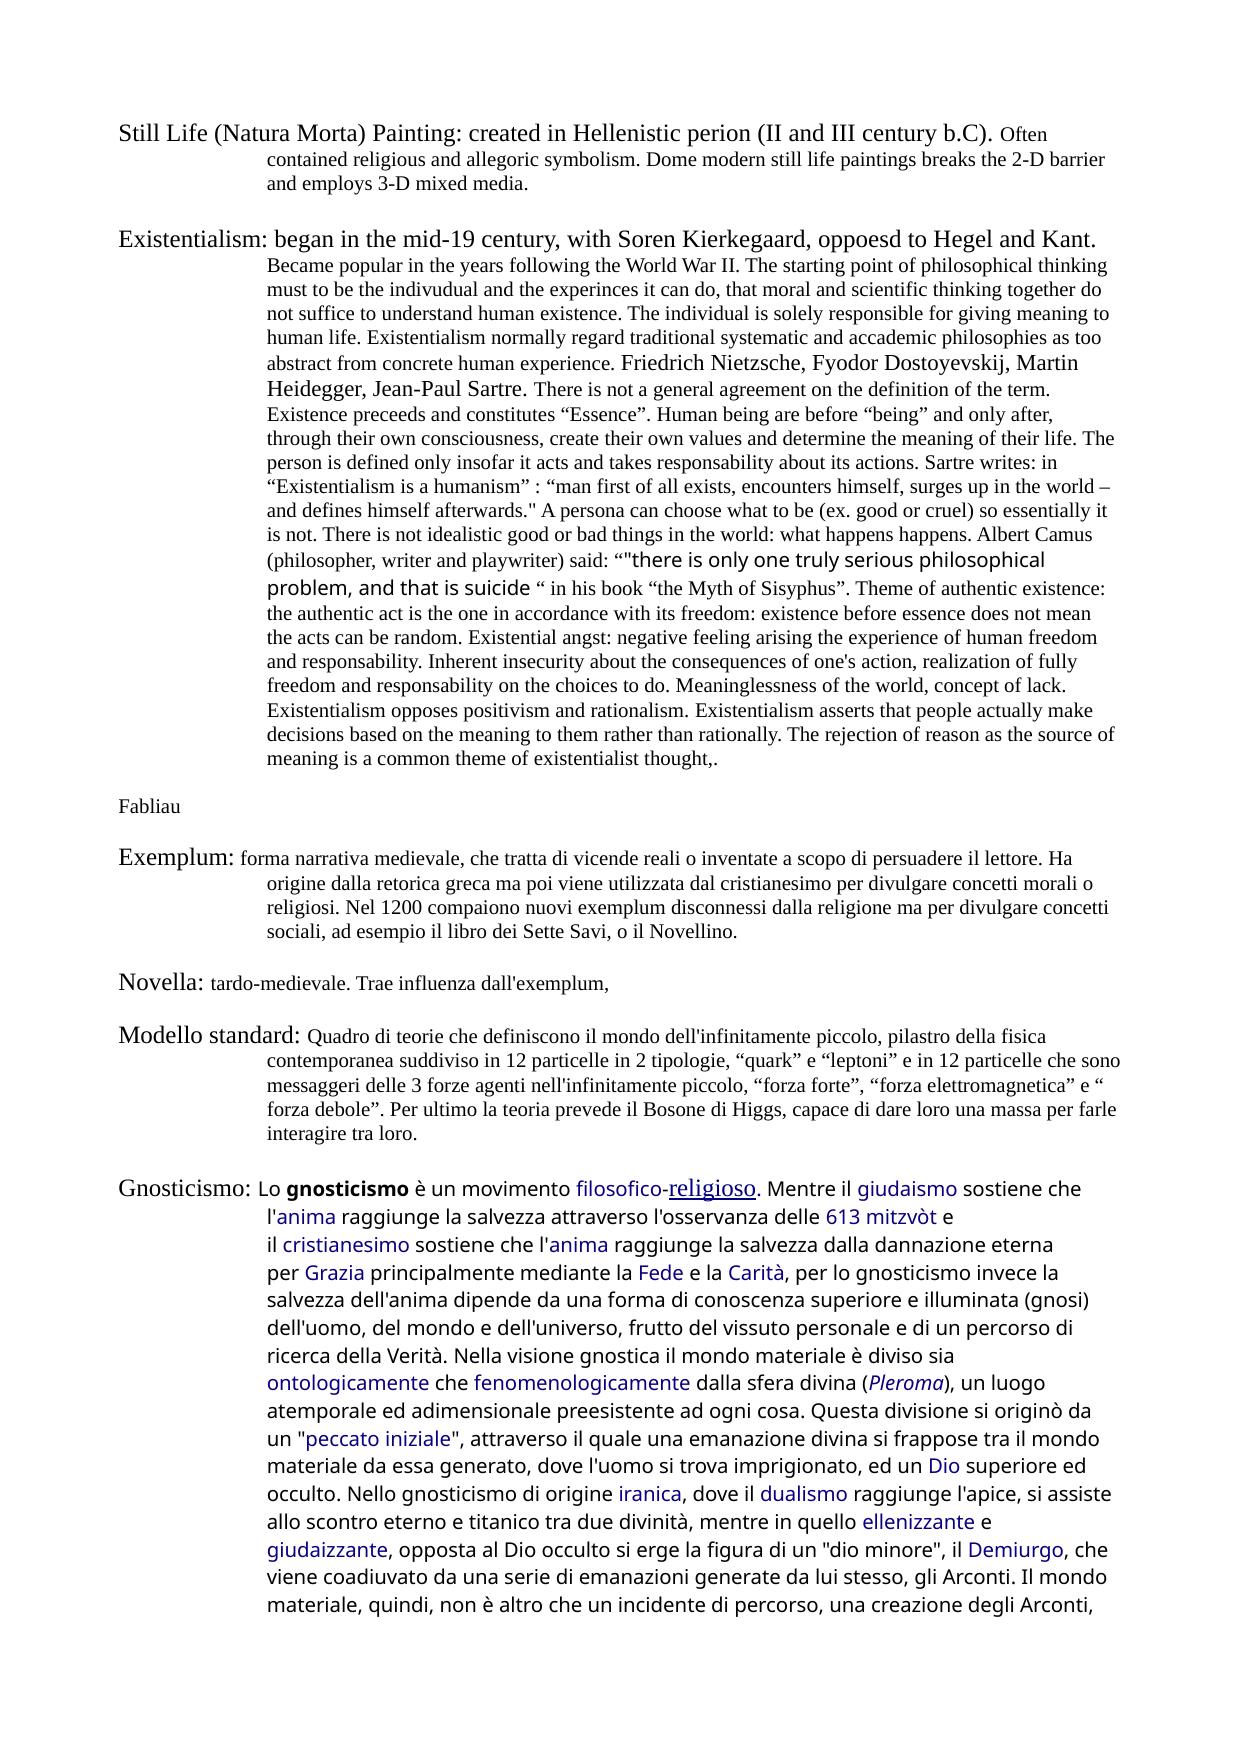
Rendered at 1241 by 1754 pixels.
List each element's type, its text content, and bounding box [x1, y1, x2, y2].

text Exemplum: forma narrativa medievale, che tratta di vicende reali o inventate a scopo di persuadere il lettore. Ha origine dalla retorica greca ma poi viene utilizzata dal cristianesimo per divulgare concetti morali o religiosi. Nel 1200 compaiono nuovi exemplum disconnessi dalla religione ma per divulgare concetti sociali, ad esempio il libro dei Sette Savi, o il Novellino. [118, 842, 1122, 943]
text Novella: tardo-medievale. Trae influenza dall'exemplum, [118, 967, 1122, 996]
text Fabliau [118, 794, 1122, 818]
text Still Life (Natura Morta) Painting: created in Hellenistic perion (II and III century b.C). Often contained religious and allegoric symbolism. Dome modern still life paintings breaks the 2-D barrier and employs 3-D mixed media. [118, 118, 1122, 195]
text Modello standard: Quadro di teorie che definiscono il mondo dell'infinitamente piccolo, pilastro della fisica contemporanea suddiviso in 12 particelle in 2 tipologie, “quark” e “leptoni” e in 12 particelle che sono messaggeri delle 3 forze agenti nell'infinitamente piccolo, “forza forte”, “forza elettromagnetica” e “ forza debole”. Per ultimo la teoria prevede il Bosone di Higgs, capace di dare loro una massa per farle interagire tra loro. [118, 1020, 1122, 1145]
text Gnosticismo: Lo gnosticismo è un movimento filosofico-religioso. Mentre il giudaismo sostiene che l'anima raggiunge la salvezza attraverso l'osservanza delle 613 mitzvòt e il cristianesimo sostiene che l'anima raggiunge la salvezza dalla dannazione eterna per Grazia principalmente mediante la Fede e la Carità, per lo gnosticismo invece la salvezza dell'anima dipende da una forma di conoscenza superiore e illuminata (gnosi) dell'uomo, del mondo e dell'universo, frutto del vissuto personale e di un percorso di ricerca della Verità. Nella visione gnostica il mondo materiale è diviso sia ontologicamente che fenomenologicamente dalla sfera divina (Pleroma), un luogo atemporale ed adimensionale preesistente ad ogni cosa. Questa divisione si originò da un "peccato iniziale", attraverso il quale una emanazione divina si frappose tra il mondo materiale da essa generato, dove l'uomo si trova imprigionato, ed un Dio superiore ed occulto. Nello gnosticismo di origine iranica, dove il dualismo raggiunge l'apice, si assiste allo scontro eterno e titanico tra due divinità, mentre in quello ellenizzante e giudaizzante, opposta al Dio occulto si erge la figura di un "dio minore", il Demiurgo, che viene coadiuvato da una serie di emanazioni generate da lui stesso, gli Arconti. Il mondo materiale, quindi, non è altro che un incidente di percorso, una creazione degli Arconti, [118, 1173, 1122, 1618]
text Existentialism: began in the mid-19 century, with Soren Kierkegaard, oppoesd to Hegel and Kant. Became popular in the years following the World War II. The starting point of philosophical thinking must to be the indivudual and the experinces it can do, that moral and scientific thinking together do not suffice to understand human existence. The individual is solely responsible for giving meaning to human life. Existentialism normally regard traditional systematic and accademic philosophies as too abstract from concrete human experience. Friedrich Nietzsche, Fyodor Dostoyevskij, Martin Heidegger, Jean-Paul Sartre. There is not a general agreement on the definition of the term. Existence preceeds and constitutes “Essence”. Human being are before “being” and only after, through their own consciousness, create their own values and determine the meaning of their life. The person is defined only insofar it acts and takes responsability about its actions. Sartre writes: in “Existentialism is a humanism” : “man first of all exists, encounters himself, surges up in the world – and defines himself afterwards." A persona can choose what to be (ex. good or cruel) so essentially it is not. There is not idealistic good or bad things in the world: what happens happens. Albert Camus (philosopher, writer and playwriter) said: “"there is only one truly serious philosophical problem, and that is suicide “ in his book “the Myth of Sisyphus”. Theme of authentic existence: the authentic act is the one in accordance with its freedom: existence before essence does not mean the acts can be random. Existential angst: negative feeling arising the experience of human freedom and responsability. Inherent insecurity about the consequences of one's action, realization of fully freedom and responsability on the choices to do. Meaninglessness of the world, concept of lack. Existentialism opposes positivism and rationalism. Existentialism asserts that people actually make decisions based on the meaning to them rather than rationally. The rejection of reason as the source of meaning is a common theme of existentialist thought,. [118, 224, 1122, 770]
